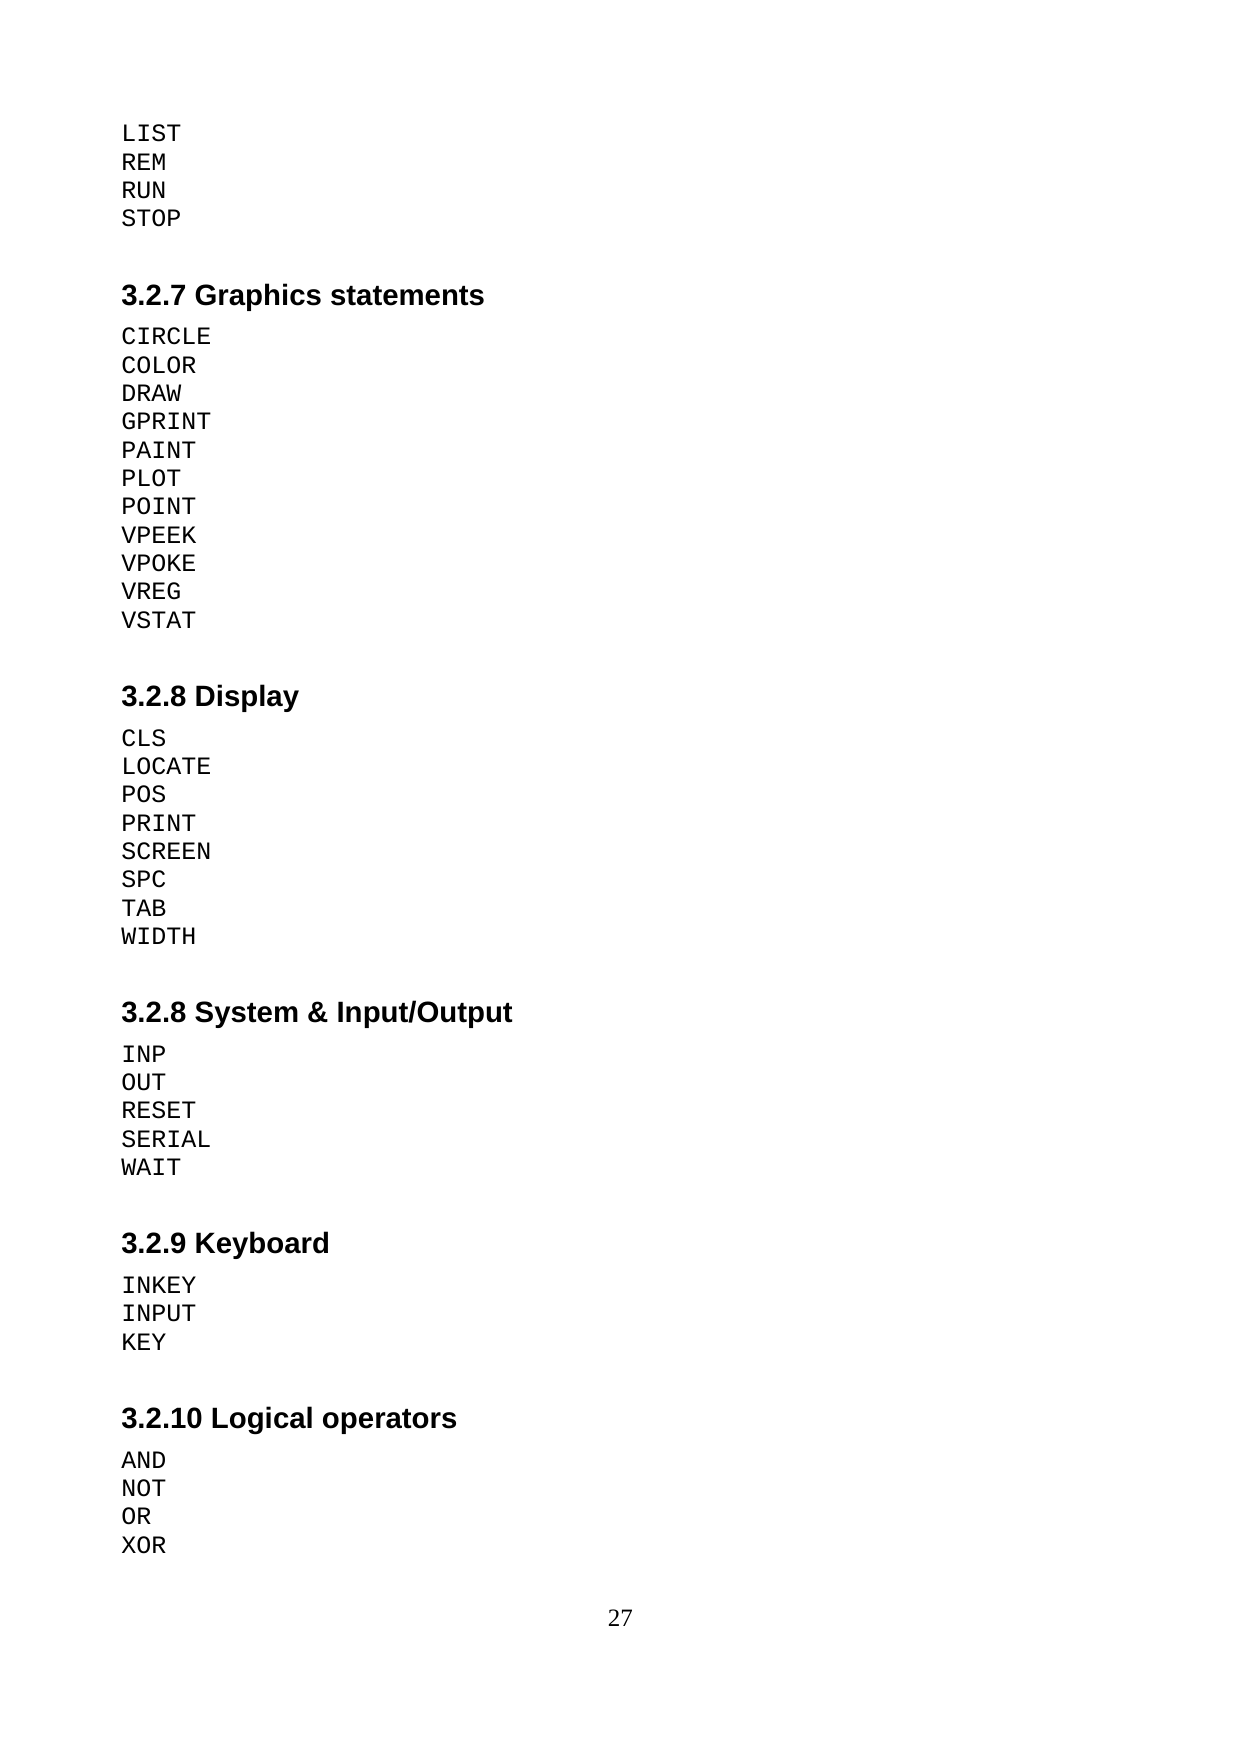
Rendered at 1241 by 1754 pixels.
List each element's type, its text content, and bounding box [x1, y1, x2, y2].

text OR [121, 1504, 1119, 1532]
text NOT [121, 1476, 1119, 1504]
text RESET [121, 1098, 1119, 1126]
text INPUT [121, 1301, 1119, 1329]
text LOCATE [121, 753, 1119, 782]
text DRAW [121, 381, 1119, 409]
text INP [121, 1041, 1119, 1070]
text AND [121, 1447, 1119, 1476]
text POS [121, 782, 1119, 810]
subtitle 3.2.7 Graphics statements [121, 278, 1119, 311]
text LIST [121, 121, 1119, 149]
text INKEY [121, 1273, 1119, 1301]
text CLS [121, 725, 1119, 753]
subtitle 3.2.10 Logical operators [121, 1401, 1119, 1435]
text SPC [121, 867, 1119, 895]
text WIDTH [121, 923, 1119, 952]
text PRINT [121, 810, 1119, 838]
text KEY [121, 1329, 1119, 1358]
text SERIAL [121, 1126, 1119, 1155]
subtitle 3.2.9 Keyboard [121, 1226, 1119, 1260]
text STOP [121, 206, 1119, 234]
text RUN [121, 178, 1119, 206]
text TAB [121, 895, 1119, 923]
text GPRINT [121, 409, 1119, 437]
text VPEEK [121, 522, 1119, 551]
text VREG [121, 579, 1119, 607]
text COLOR [121, 352, 1119, 381]
subtitle 3.2.8 Display [121, 679, 1119, 713]
text OUT [121, 1070, 1119, 1098]
text PAINT [121, 437, 1119, 466]
text REM [121, 149, 1119, 178]
text SCREEN [121, 838, 1119, 867]
text PLOT [121, 466, 1119, 494]
text VSTAT [121, 607, 1119, 636]
subtitle 3.2.8 System & Input/Output [121, 995, 1119, 1029]
text VPOKE [121, 551, 1119, 579]
text XOR [121, 1532, 1119, 1561]
text CIRCLE [121, 324, 1119, 352]
text POINT [121, 494, 1119, 522]
text WAIT [121, 1155, 1119, 1183]
